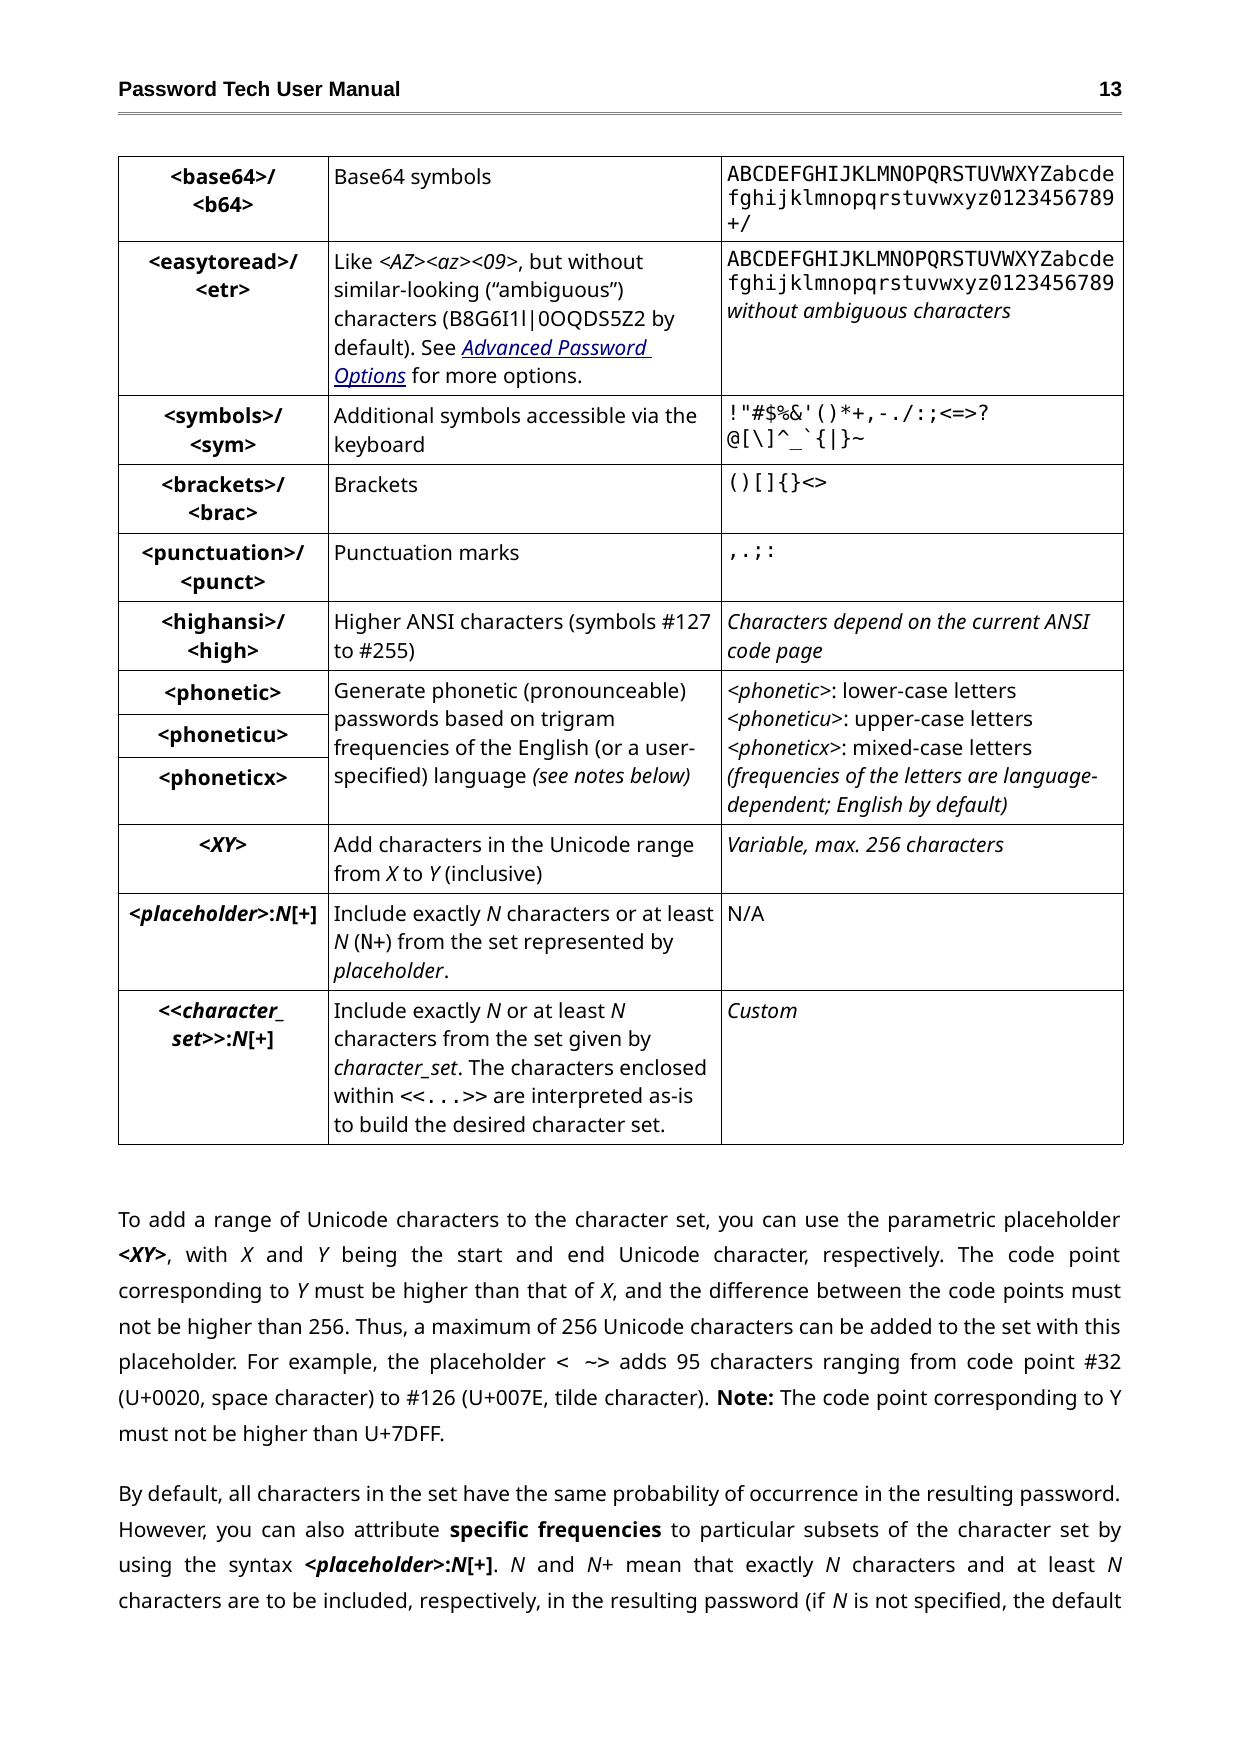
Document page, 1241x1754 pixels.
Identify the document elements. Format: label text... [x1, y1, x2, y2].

table_cell Custom [722, 991, 1123, 1144]
table_cell <easytoread>/ <etr> [119, 242, 328, 395]
table_cell <punctuation>/ <punct> [119, 534, 328, 601]
table_cell N/A [722, 894, 1123, 990]
table_cell <base64>/ <b64> [119, 157, 328, 241]
table_cell Higher ANSI characters (symbols #127 to #255) [329, 602, 721, 670]
table_cell Include exactly N or at least N characters from the set given by character_set. The characters enclosed within <<...>> are interpreted as-is to build the desired character set. [329, 991, 721, 1144]
text By default, all characters in the set have the same probability of occurrence in the resulting password. However, you can also attribute specific frequencies to particular subsets of the character set by using the syntax <placeholder>:N[+]. N and N+ mean that exactly N characters and at least N characters are to be included, respectively, in the resulting password (if N is not specified, the default [118, 1479, 1122, 1614]
table_cell Additional symbols accessible via the keyboard [329, 396, 721, 464]
table_cell ()[]{}<> [722, 465, 1123, 532]
table_cell ,.;: [722, 534, 1123, 601]
table_cell Punctuation marks [329, 534, 721, 601]
table_cell <phoneticx> [119, 758, 328, 824]
table_cell Base64 symbols [329, 157, 721, 241]
table_cell Characters depend on the current ANSI code page [722, 602, 1123, 670]
table_cell Add characters in the Unicode range from X to Y (inclusive) [329, 825, 721, 893]
table_cell Include exactly N characters or at least N (N+) from the set represented by placeholder. [329, 894, 721, 990]
table_cell <symbols>/ <sym> [119, 396, 328, 464]
table_cell Generate phonetic (pronounceable) passwords based on trigram frequencies of the English (or a user-specified) language (see notes below) [329, 671, 721, 824]
table_cell <phoneticu> [119, 715, 328, 757]
table_cell <phonetic> [119, 671, 328, 714]
table_cell <XY> [119, 825, 328, 893]
table_cell <brackets>/ <brac> [119, 465, 328, 532]
table_cell ABCDEFGHIJKLMNOPQRSTUVWXYZabcdefghijklmnopqrstuvwxyz0123456789+/ [722, 157, 1123, 241]
table_cell !"#$%&'()*+,-./:;<=>?@[\]^_`{|}~ [722, 396, 1123, 464]
table_cell Brackets [329, 465, 721, 532]
table_cell Variable, max. 256 characters [722, 825, 1123, 893]
table_cell ABCDEFGHIJKLMNOPQRSTUVWXYZabcdefghijklmnopqrstuvwxyz0123456789 without ambiguous characters [722, 242, 1123, 395]
table_cell <phonetic>: lower-case letters <phoneticu>: upper-case letters <phoneticx>: mixed-case letters (frequencies of the letters are language-dependent; English by default) [722, 671, 1123, 824]
table_cell <placeholder>:N[+] [119, 894, 328, 990]
table_cell <<character_ set>>:N[+] [119, 991, 328, 1144]
table_cell <highansi>/ <high> [119, 602, 328, 670]
text To add a range of Unicode characters to the character set, you can use the parametric placeholder <XY>, with X and Y being the start and end Unicode character, respectively. The code point corresponding to Y must be higher than that of X, and the difference between the code points must not be higher than 256. Thus, a maximum of 256 Unicode characters can be added to the set with this placeholder. For example, the placeholder < ~> adds 95 characters ranging from code point #32 (U+0020, space character) to #126 (U+007E, tilde character). Note: The code point corresponding to Y must not be higher than U+7DFF. [118, 1205, 1122, 1447]
table_cell Like <AZ><az><09>, but without similar-looking (“ambiguous”) characters (B8G6I1l|0OQDS5Z2 by default). See Advanced Password Options for more options. [329, 242, 721, 395]
